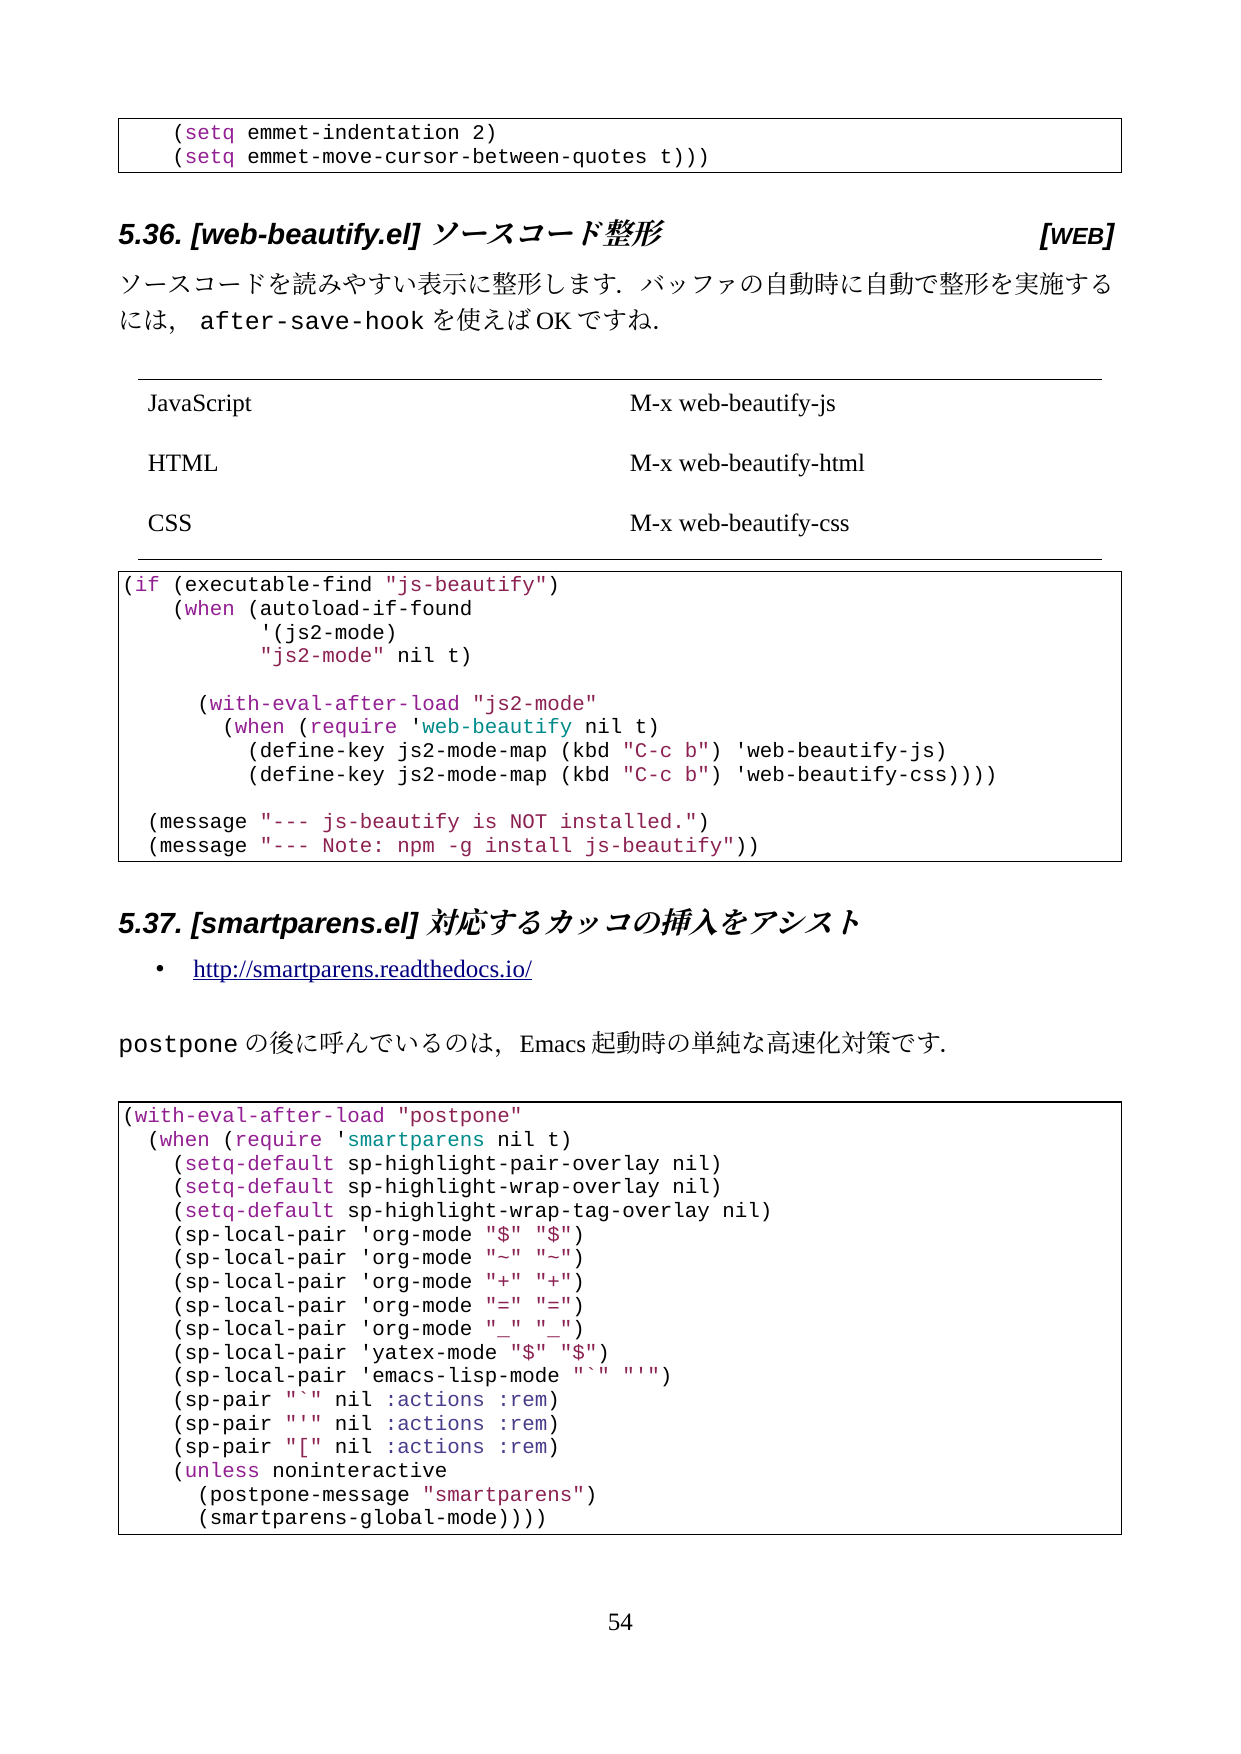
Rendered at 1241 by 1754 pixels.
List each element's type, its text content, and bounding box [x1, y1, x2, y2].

text (sp-local-pair 'org-mode "$" "$") [119, 1220, 1121, 1243]
subtitle [smartparens.el] 対応するカッコの挿入をアシスト [118, 899, 1122, 941]
text (message "--- js-beautify is NOT installed.") [119, 807, 1121, 831]
text (postpone-message "smartparens") [119, 1480, 1121, 1503]
text (when (require 'web-beautify nil t) [119, 712, 1121, 736]
text (define-key js2-mode-map (kbd "C-c b") 'web-beautify-css)))) [119, 760, 1121, 783]
table_cell M-x web-beautify-html [620, 439, 1102, 499]
text (sp-pair "[" nil :actions :rem) [119, 1432, 1121, 1456]
text (with-eval-after-load "js2-mode" [119, 689, 1121, 712]
text (setq emmet-move-cursor-between-quotes t))) [119, 142, 1121, 172]
list http://smartparens.readthedocs.io/ [156, 954, 1122, 1011]
text ソースコードを読みやすい表示に整形します．バッファの自動時に自動で整形を実施するには， after-save-hook を使えばOKですね． [118, 265, 1122, 366]
text (when (autoload-if-found [119, 594, 1121, 618]
table_cell M-x web-beautify-css [620, 499, 1102, 559]
text (smartparens-global-mode)))) [119, 1503, 1121, 1534]
text (sp-local-pair 'org-mode "=" "=") [119, 1291, 1121, 1314]
text (with-eval-after-load "postpone" [119, 1103, 1121, 1125]
text (sp-pair "'" nil :actions :rem) [119, 1409, 1121, 1432]
table_header M-x web-beautify-js [620, 380, 1102, 439]
text (when (require 'smartparens nil t) [119, 1125, 1121, 1149]
text '(js2-mode) [119, 618, 1121, 641]
text (sp-local-pair 'org-mode "~" "~") [119, 1243, 1121, 1267]
text (setq-default sp-highlight-wrap-overlay nil) [119, 1172, 1121, 1196]
text (unless noninteractive [119, 1456, 1121, 1480]
text (setq-default sp-highlight-pair-overlay nil) [119, 1149, 1121, 1172]
table_cell HTML [138, 439, 620, 499]
text (sp-local-pair 'emacs-lisp-mode "`" "'") [119, 1362, 1121, 1385]
text postpone の後に呼んでいるのは，Emacs起動時の単純な高速化対策です． [118, 1024, 1122, 1089]
text (message "--- Note: npm -g install js-beautify")) [119, 831, 1121, 861]
table_header JavaScript [138, 380, 620, 439]
text (sp-local-pair 'org-mode "_" "_") [119, 1314, 1121, 1338]
text (sp-local-pair 'org-mode "+" "+") [119, 1267, 1121, 1291]
text "js2-mode" nil t) [119, 641, 1121, 665]
text (if (executable-find "js-beautify") [119, 572, 1121, 594]
text (sp-local-pair 'yatex-mode "$" "$") [119, 1338, 1121, 1362]
text (sp-pair "`" nil :actions :rem) [119, 1385, 1121, 1409]
subtitle [web-beautify.el] ソースコード整形 [web] [118, 211, 1122, 253]
text (setq-default sp-highlight-wrap-tag-overlay nil) [119, 1196, 1121, 1220]
text (setq emmet-indentation 2) [119, 119, 1121, 142]
table_cell CSS [138, 499, 620, 559]
text (define-key js2-mode-map (kbd "C-c b") 'web-beautify-js) [119, 736, 1121, 760]
